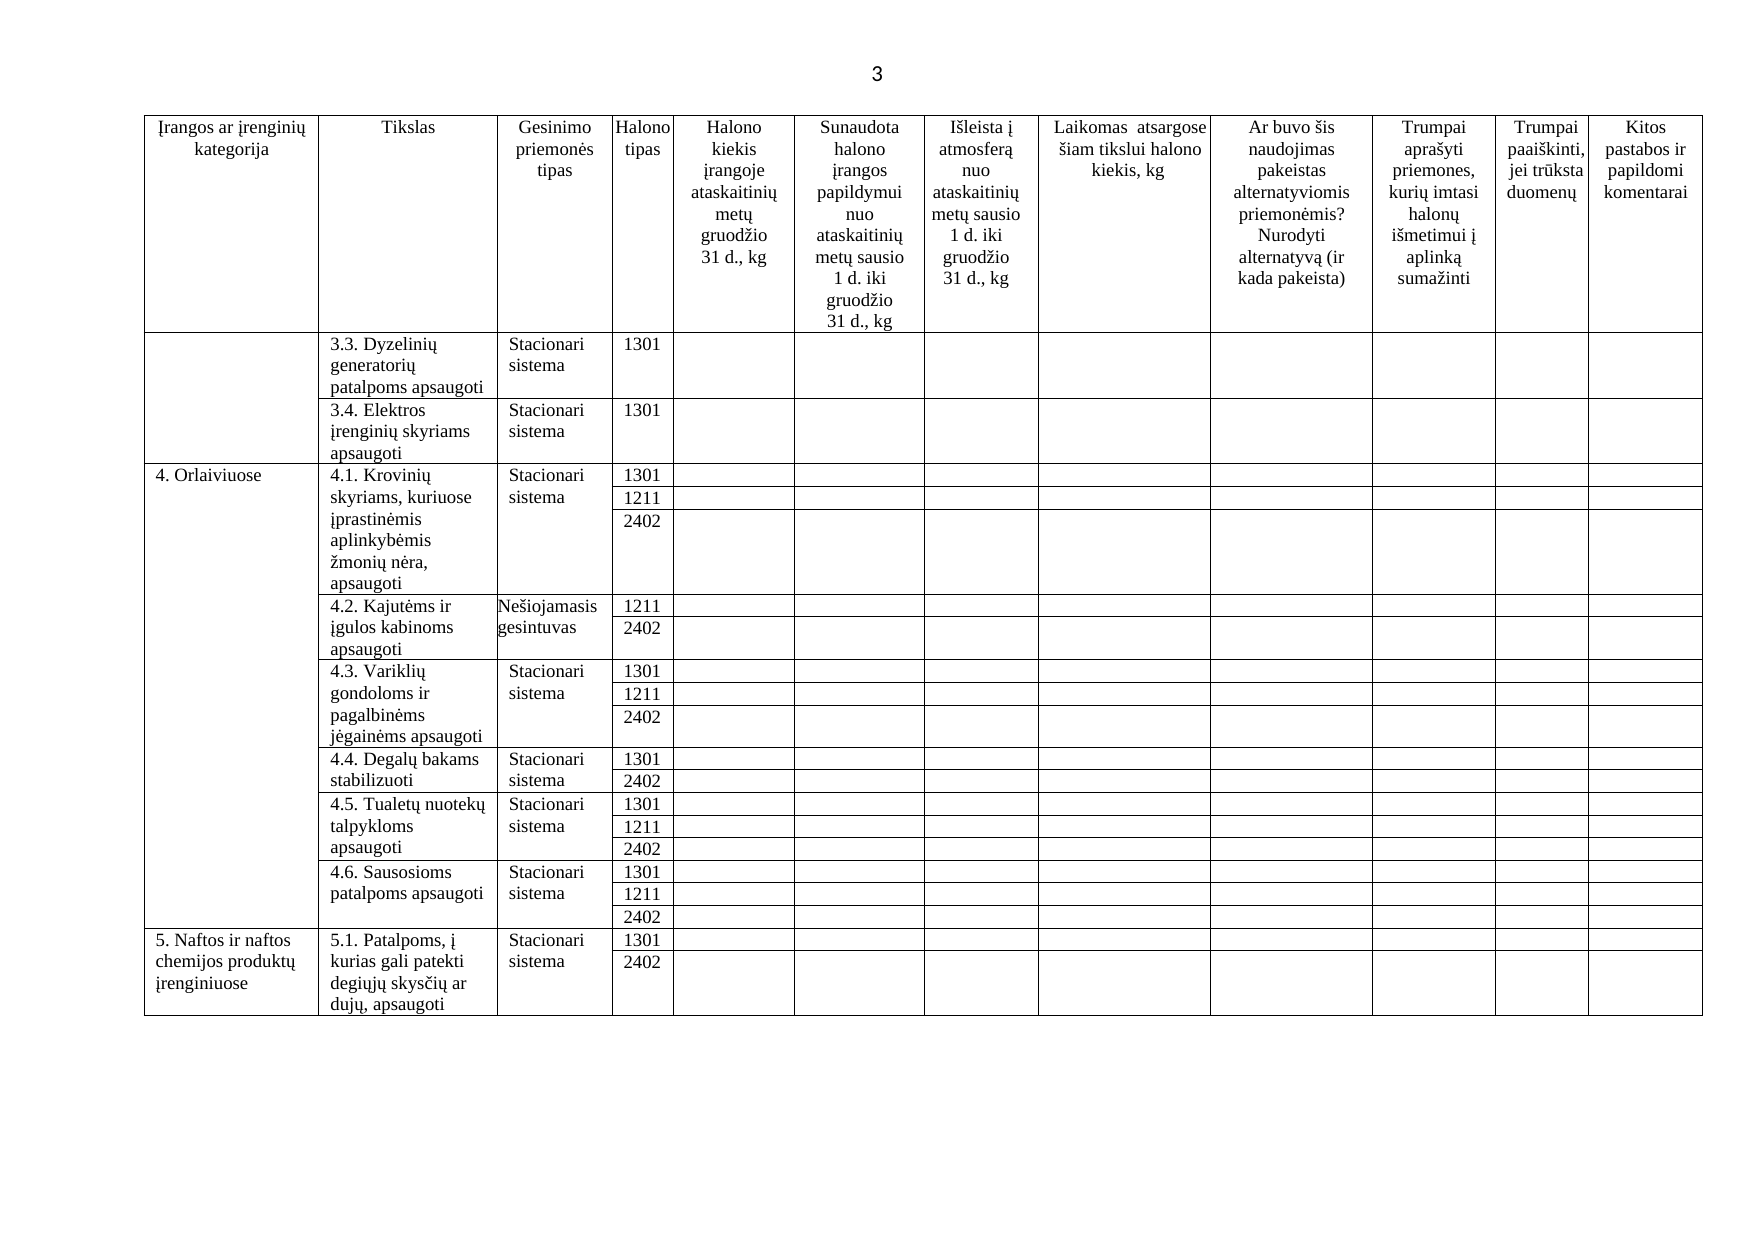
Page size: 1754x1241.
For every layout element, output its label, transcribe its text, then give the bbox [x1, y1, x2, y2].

table_cell [1211, 399, 1372, 463]
table_cell [1039, 617, 1210, 659]
table_cell Stacionari sistema [498, 333, 612, 397]
table_header Trumpai paaiškinti, jei trūksta duomenų [1496, 116, 1588, 332]
table_cell [925, 906, 1038, 927]
table_cell [795, 617, 924, 659]
table_cell [1496, 929, 1588, 950]
table_header Sunaudota halono įrangos papildymui nuo ataskaitinių metų sausio 1 d. iki gruodžio 31 d., kg [795, 116, 924, 332]
table_cell [1496, 706, 1588, 747]
table_cell [1039, 660, 1210, 682]
table_cell 3.4. Elektros įrenginių skyriams apsaugoti [319, 399, 497, 463]
table_cell 4.3. Variklių gondoloms ir pagalbinėms jėgainėms apsaugoti [319, 660, 497, 747]
table_header Ar buvo šis naudojimas pakeistas alternatyviomis priemonėmis? Nurodyti alternatyvą (ir kada pakeista) [1211, 116, 1372, 332]
table_cell [1039, 510, 1210, 594]
table_cell 1211 [613, 487, 673, 508]
table_header Gesinimo priemonės tipas [498, 116, 612, 332]
table_cell 2402 [613, 906, 673, 927]
table_cell [795, 683, 924, 704]
table_cell [1589, 660, 1702, 682]
table_cell [1496, 770, 1588, 792]
table_cell [674, 487, 794, 508]
table_cell 1301 [613, 861, 673, 882]
table_cell 4.4. Degalų bakams stabilizuoti [319, 748, 497, 792]
table_cell [1211, 595, 1372, 616]
table_cell [674, 617, 794, 659]
table_cell [925, 333, 1038, 397]
table_cell [1373, 883, 1495, 905]
table_cell Stacionari sistema [498, 660, 612, 747]
table_cell [1496, 660, 1588, 682]
table_cell [795, 929, 924, 950]
table_cell 4. Orlaiviuose [145, 464, 318, 927]
table_cell [1496, 748, 1588, 769]
table_cell [795, 333, 924, 397]
table_cell [1211, 510, 1372, 594]
table_header Įrangos ar įrenginių kategorija [145, 116, 318, 332]
table_cell [1373, 487, 1495, 508]
table_cell 2402 [613, 951, 673, 1015]
table_cell [795, 906, 924, 927]
table_cell [1589, 770, 1702, 792]
table_cell [674, 951, 794, 1015]
table_cell [1496, 464, 1588, 486]
table_cell [1373, 510, 1495, 594]
table_cell [1039, 838, 1210, 860]
table_cell [795, 706, 924, 747]
table_cell [1496, 617, 1588, 659]
table_cell [1589, 399, 1702, 463]
table_cell 1301 [613, 333, 673, 397]
table_cell Stacionari sistema [498, 861, 612, 927]
table_cell [674, 793, 794, 814]
table_cell Stacionari sistema [498, 793, 612, 860]
table_cell [925, 706, 1038, 747]
table_cell 1211 [613, 883, 673, 905]
table_cell [1039, 951, 1210, 1015]
table_cell [1039, 487, 1210, 508]
table_cell [795, 510, 924, 594]
table_cell [1589, 487, 1702, 508]
table_cell [1373, 333, 1495, 397]
table_cell Stacionari sistema [498, 748, 612, 792]
table_cell [1496, 399, 1588, 463]
table_cell [1373, 706, 1495, 747]
table_cell [795, 595, 924, 616]
table_cell [1589, 929, 1702, 950]
table_cell [1039, 748, 1210, 769]
table_cell [1373, 951, 1495, 1015]
table_cell [1496, 816, 1588, 837]
table_cell [1496, 487, 1588, 508]
table_cell [1211, 706, 1372, 747]
table_cell [1496, 861, 1588, 882]
table_cell [674, 748, 794, 769]
table_cell [1496, 951, 1588, 1015]
table_cell [795, 861, 924, 882]
table_cell [674, 929, 794, 950]
table_cell 1301 [613, 929, 673, 950]
table_cell [674, 399, 794, 463]
table_cell [674, 906, 794, 927]
table_cell [1373, 617, 1495, 659]
table_cell [674, 706, 794, 747]
table_cell [1496, 906, 1588, 927]
table_cell [1589, 510, 1702, 594]
table_cell [1589, 706, 1702, 747]
table_cell [1039, 770, 1210, 792]
table_cell [1373, 595, 1495, 616]
table_header Halono tipas [613, 116, 673, 332]
table_cell 1211 [613, 816, 673, 837]
table_header Tikslas [319, 116, 497, 332]
table_cell [1496, 793, 1588, 814]
table_cell [1211, 793, 1372, 814]
table_cell [925, 399, 1038, 463]
table_cell 2402 [613, 770, 673, 792]
table_cell [1211, 816, 1372, 837]
table_cell [1211, 487, 1372, 508]
table_cell [1373, 861, 1495, 882]
table_cell [1373, 399, 1495, 463]
table_cell [795, 487, 924, 508]
table_cell [925, 683, 1038, 704]
table_cell Nešiojamasis gesintuvas [498, 595, 612, 659]
table_cell [795, 951, 924, 1015]
table_cell [795, 660, 924, 682]
table_cell [1373, 929, 1495, 950]
table_cell [1211, 838, 1372, 860]
table_cell [674, 883, 794, 905]
table_cell [1211, 770, 1372, 792]
table_cell [1211, 660, 1372, 682]
table_cell [1589, 816, 1702, 837]
table_cell [1039, 333, 1210, 397]
table_cell [1039, 816, 1210, 837]
table_cell [1039, 464, 1210, 486]
table_cell [1589, 906, 1702, 927]
table_cell [1211, 861, 1372, 882]
table_header Laikomas atsargose šiam tikslui halono kiekis, kg [1039, 116, 1210, 332]
table_cell [674, 683, 794, 704]
table_cell [1496, 838, 1588, 860]
table_cell [1589, 333, 1702, 397]
table_cell [674, 660, 794, 682]
table_cell 1301 [613, 793, 673, 814]
table_cell [145, 333, 318, 463]
table_header Trumpai aprašyti priemones, kurių imtasi halonų išmetimui į aplinką sumažinti [1373, 116, 1495, 332]
table_cell [925, 838, 1038, 860]
table_cell [1373, 816, 1495, 837]
table_cell [795, 793, 924, 814]
table_cell [1211, 883, 1372, 905]
table_cell [674, 816, 794, 837]
table_cell [1039, 906, 1210, 927]
table_cell [1373, 838, 1495, 860]
table_cell Stacionari sistema [498, 929, 612, 1015]
table_cell [1211, 929, 1372, 950]
table_cell [925, 464, 1038, 486]
table_cell [1211, 464, 1372, 486]
table_cell [1589, 793, 1702, 814]
table_cell [795, 770, 924, 792]
table_cell [795, 399, 924, 463]
table_cell [1589, 861, 1702, 882]
table_cell [795, 883, 924, 905]
table_cell [925, 929, 1038, 950]
table_cell [795, 464, 924, 486]
table_cell [795, 748, 924, 769]
table_cell [1496, 683, 1588, 704]
table_cell [1039, 399, 1210, 463]
table_cell [1039, 706, 1210, 747]
table_cell 1211 [613, 683, 673, 704]
table_cell [1211, 333, 1372, 397]
table_cell [674, 595, 794, 616]
table_cell [1039, 883, 1210, 905]
table_cell [925, 595, 1038, 616]
table_cell 1301 [613, 399, 673, 463]
table_cell 1301 [613, 660, 673, 682]
table_cell [925, 793, 1038, 814]
table_cell [1373, 748, 1495, 769]
table_cell [674, 464, 794, 486]
table_cell 5. Naftos ir naftos chemijos produktų įrenginiuose [145, 929, 318, 1015]
table_cell 4.2. Kajutėms ir įgulos kabinoms apsaugoti [319, 595, 497, 659]
table_cell 2402 [613, 838, 673, 860]
table_cell [1589, 748, 1702, 769]
table_cell 1301 [613, 464, 673, 486]
table_cell [674, 333, 794, 397]
table_cell [795, 816, 924, 837]
table_cell [925, 660, 1038, 682]
table_cell [1589, 617, 1702, 659]
table_cell [1039, 929, 1210, 950]
table_cell [1211, 951, 1372, 1015]
table_cell 4.1. Krovinių skyriams, kuriuose įprastinėmis aplinkybėmis žmonių nėra, apsaugoti [319, 464, 497, 594]
table_cell [925, 510, 1038, 594]
table_cell [1589, 883, 1702, 905]
table_cell [925, 883, 1038, 905]
table_cell 4.6. Sausosioms patalpoms apsaugoti [319, 861, 497, 927]
table_cell [674, 861, 794, 882]
table_cell [1373, 906, 1495, 927]
table_cell [674, 770, 794, 792]
table_cell [1496, 510, 1588, 594]
table_cell [1373, 793, 1495, 814]
table_cell [1373, 660, 1495, 682]
table_header Kitos pastabos ir papildomi komentarai [1589, 116, 1702, 332]
table_cell [674, 510, 794, 594]
table_cell [1211, 683, 1372, 704]
table_cell [925, 861, 1038, 882]
table_cell [925, 770, 1038, 792]
table_cell 5.1. Patalpoms, į kurias gali patekti degiųjų skysčių ar dujų, apsaugoti [319, 929, 497, 1015]
table_cell [1589, 464, 1702, 486]
table_cell [1211, 748, 1372, 769]
table_cell 3.3. Dyzelinių generatorių patalpoms apsaugoti [319, 333, 497, 397]
table_cell [925, 617, 1038, 659]
table_cell [1496, 883, 1588, 905]
table_cell [674, 838, 794, 860]
table_header Išleista į atmosferą nuo ataskaitinių metų sausio 1 d. iki gruodžio 31 d., kg [925, 116, 1038, 332]
table_cell [1373, 464, 1495, 486]
table_cell [1496, 333, 1588, 397]
table_cell [1039, 683, 1210, 704]
table_cell [1373, 770, 1495, 792]
table_cell [925, 748, 1038, 769]
table_cell 4.5. Tualetų nuotekų talpykloms apsaugoti [319, 793, 497, 860]
table_cell Stacionari sistema [498, 464, 612, 594]
table_cell [1589, 595, 1702, 616]
table_cell [1039, 861, 1210, 882]
table_cell [1589, 838, 1702, 860]
table_cell [1211, 906, 1372, 927]
table_cell [1496, 595, 1588, 616]
table_cell 2402 [613, 510, 673, 594]
table_cell [925, 951, 1038, 1015]
table_cell [1039, 595, 1210, 616]
table_cell [795, 838, 924, 860]
table_cell [925, 816, 1038, 837]
table_cell 1211 [613, 595, 673, 616]
table_cell [1211, 617, 1372, 659]
table_cell [925, 487, 1038, 508]
table_cell [1589, 951, 1702, 1015]
table_cell 1301 [613, 748, 673, 769]
table_cell 2402 [613, 706, 673, 747]
table_cell Stacionari sistema [498, 399, 612, 463]
table_cell [1039, 793, 1210, 814]
table_header Halono kiekis įrangoje ataskaitinių metų gruodžio 31 d., kg [674, 116, 794, 332]
table_cell [1373, 683, 1495, 704]
table_cell 2402 [613, 617, 673, 659]
table_cell [1589, 683, 1702, 704]
